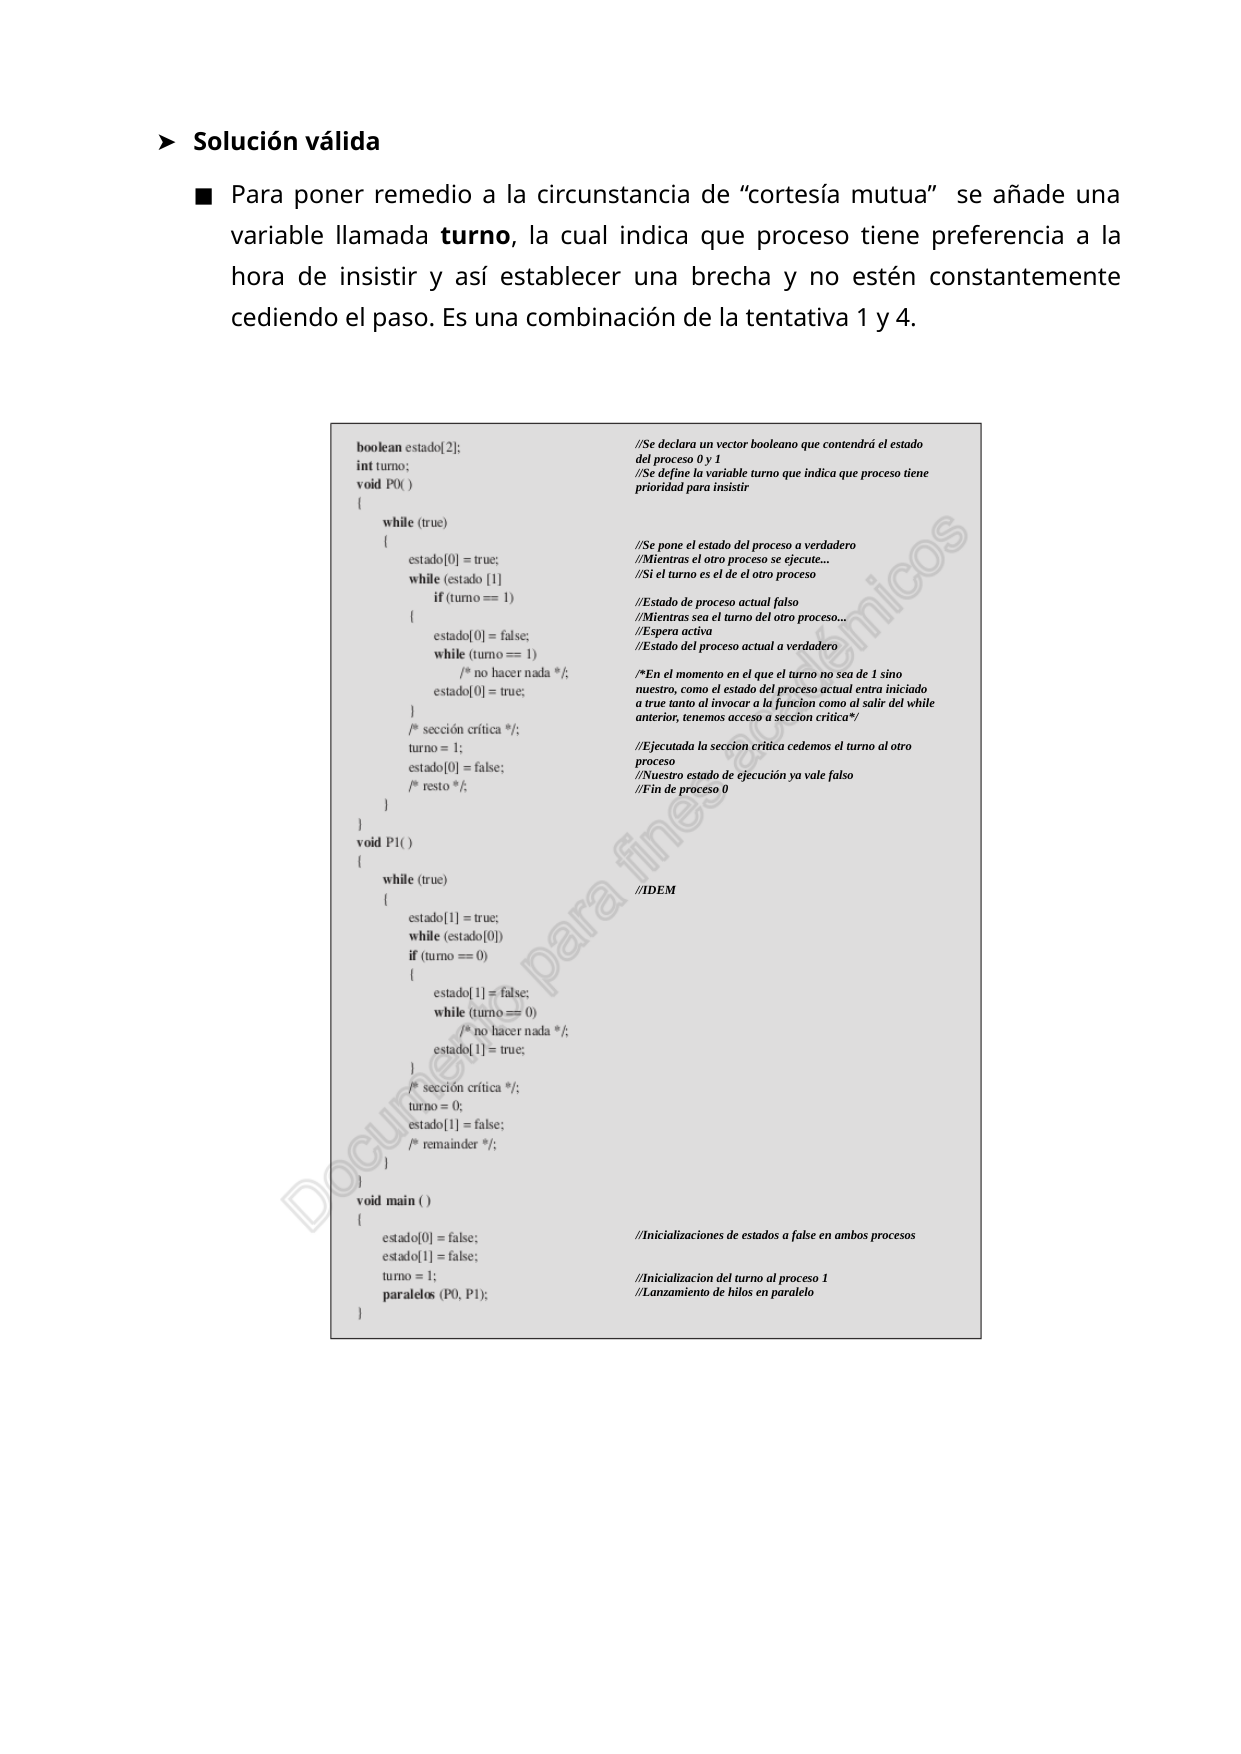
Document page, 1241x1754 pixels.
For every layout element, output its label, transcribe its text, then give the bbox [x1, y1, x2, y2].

list Solución válida [156, 124, 1122, 158]
picture [807, 399, 999, 1351]
list Para poner remedio a la circunstancia de “cortesía mutua” se añade una variable llamada turno, la cual indica que proceso tiene preferencia a la hora de insistir y así establecer una brecha y no estén constantemente cediendo el paso. Es una combinación de la tentativa 1 y 4. [193, 177, 1122, 333]
